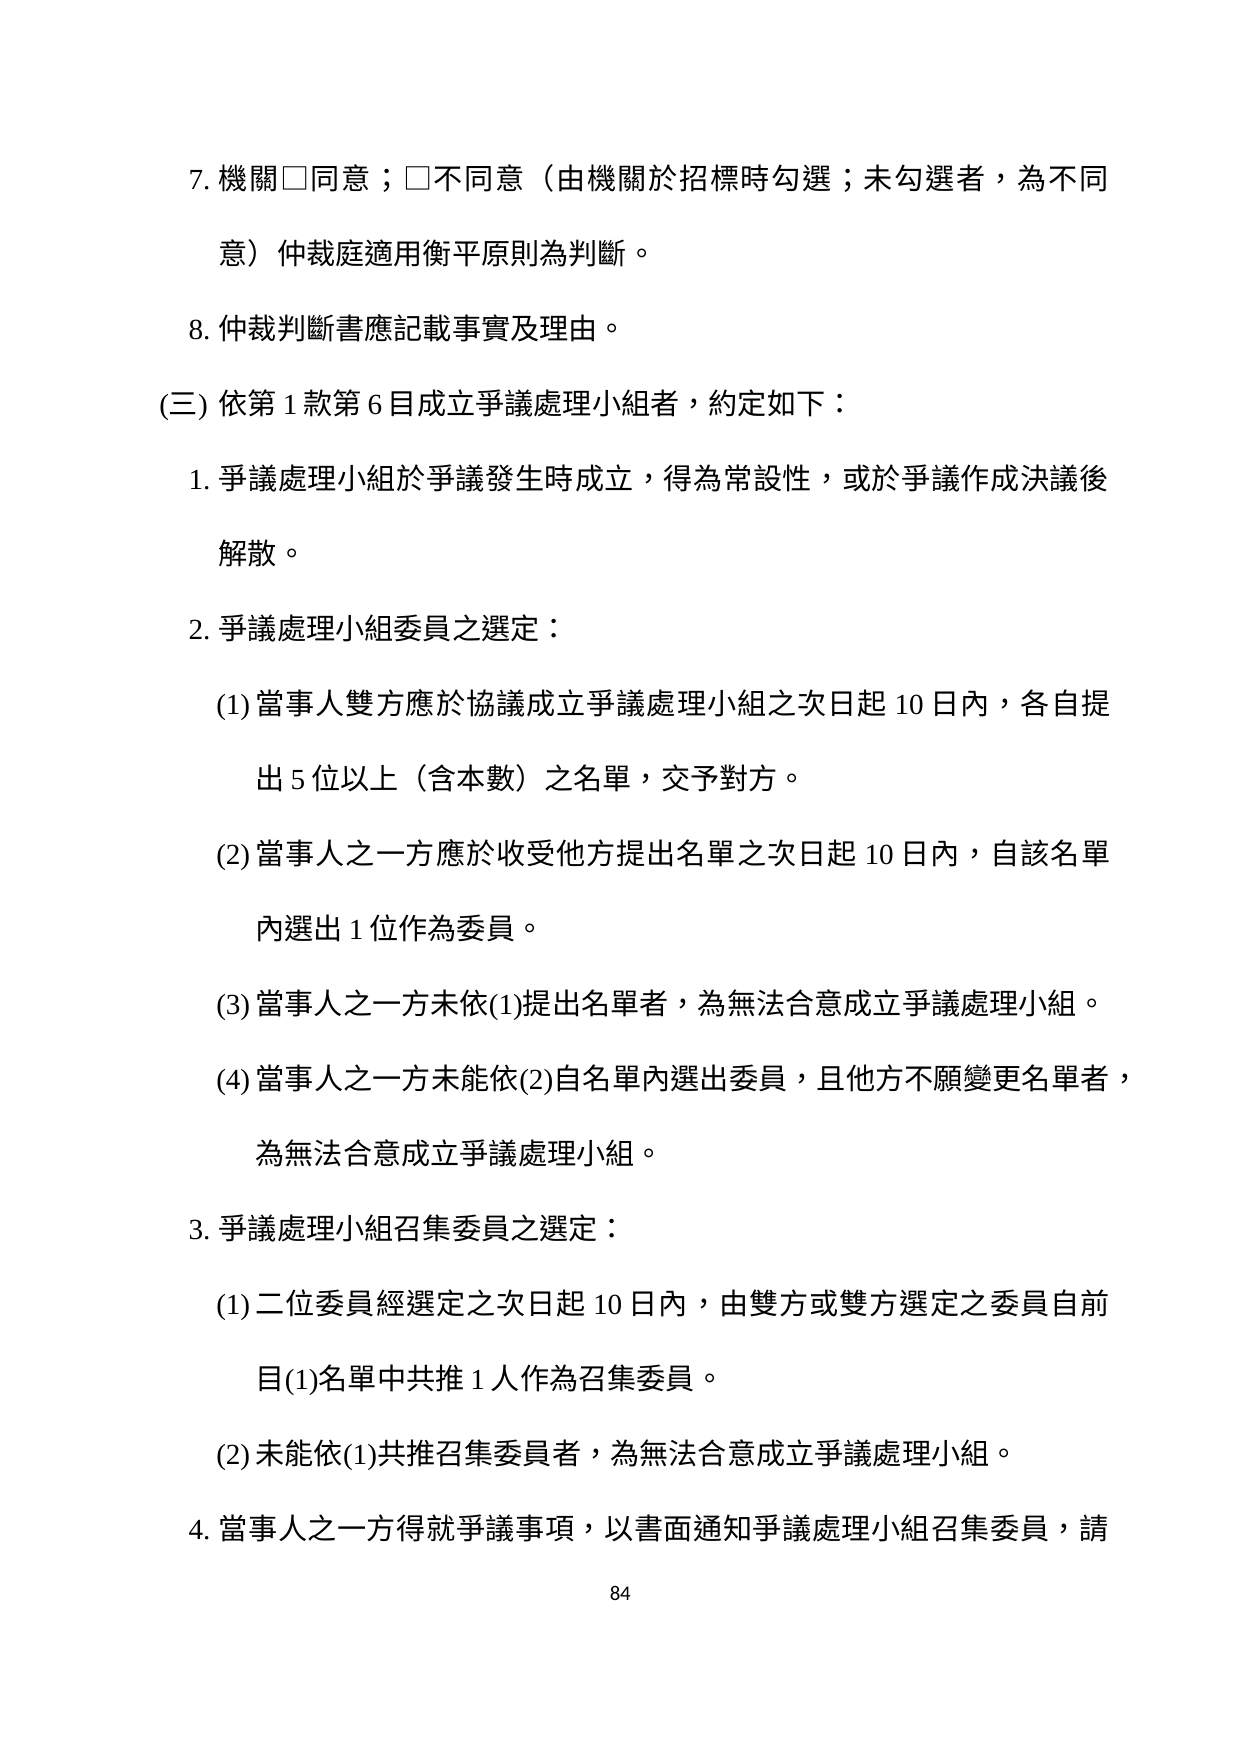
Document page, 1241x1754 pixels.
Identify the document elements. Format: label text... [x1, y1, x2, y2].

list 爭議處理小組委員之選定： [188, 589, 1110, 664]
list 未能依(1)共推召集委員者，為無法合意成立爭議處理小組。 [216, 1414, 1110, 1489]
list 當事人之一方未能依(2)自名單內選出委員，且他方不願變更名單者，為無法合意成立爭議處理小組。 [216, 1039, 1110, 1189]
list 二位委員經選定之次日起10日內，由雙方或雙方選定之委員自前目(1)名單中共推1人作為召集委員。 [216, 1264, 1110, 1414]
list 當事人雙方應於協議成立爭議處理小組之次日起10日內，各自提出5位以上（含本數）之名單，交予對方。 [216, 664, 1110, 814]
list 當事人之一方未依(1)提出名單者，為無法合意成立爭議處理小組。 [216, 964, 1110, 1039]
list 當事人之一方得就爭議事項，以書面通知爭議處理小組召集委員，請 [188, 1489, 1110, 1564]
list 爭議處理小組於爭議發生時成立，得為常設性，或於爭議作成決議後解散。 [188, 439, 1110, 589]
subtitle 依第1款第6目成立爭議處理小組者，約定如下： [159, 364, 1110, 439]
list 機關□同意；□不同意（由機關於招標時勾選；未勾選者，為不同意）仲裁庭適用衡平原則為判斷。 [188, 139, 1110, 289]
list 仲裁判斷書應記載事實及理由。 [188, 289, 1110, 364]
list 當事人之一方應於收受他方提出名單之次日起10日內，自該名單內選出1位作為委員。 [216, 814, 1110, 964]
list 爭議處理小組召集委員之選定： [188, 1189, 1110, 1264]
